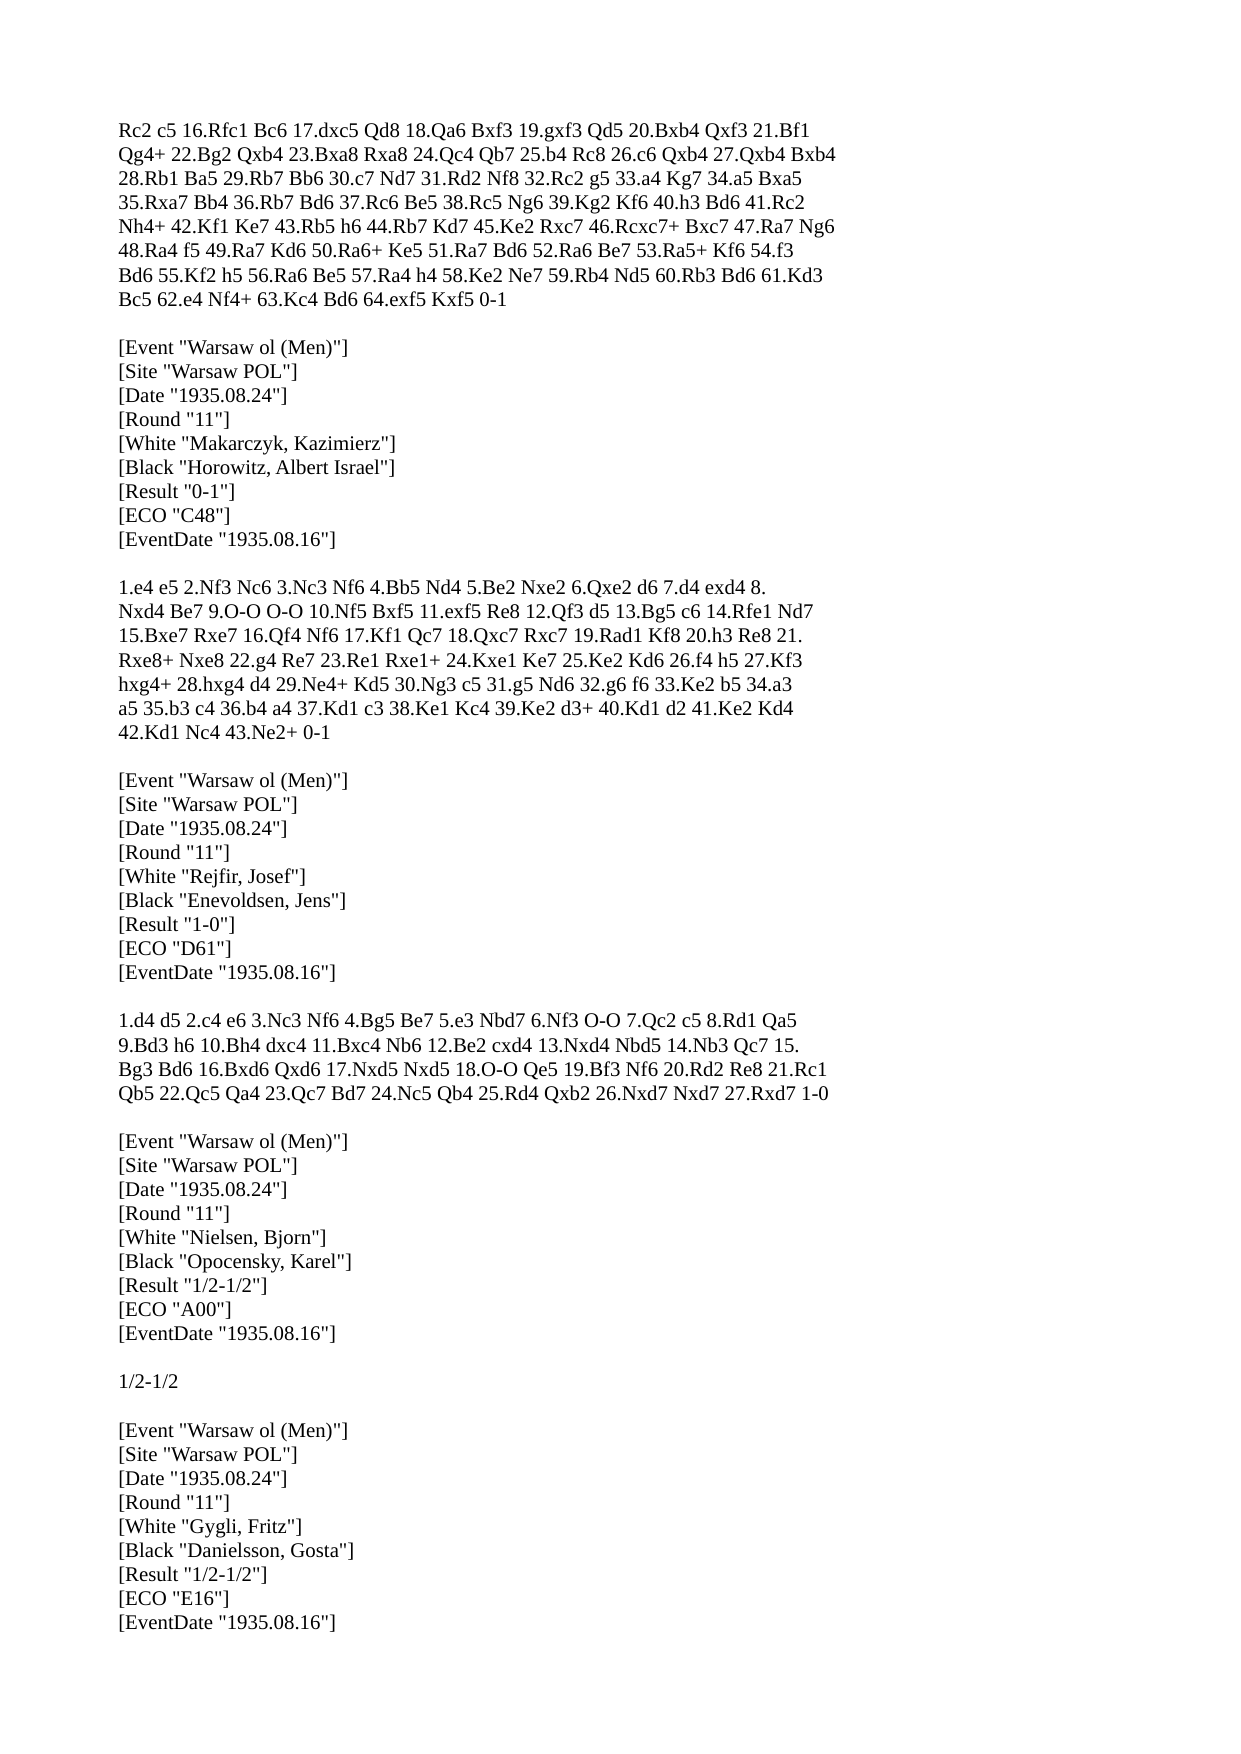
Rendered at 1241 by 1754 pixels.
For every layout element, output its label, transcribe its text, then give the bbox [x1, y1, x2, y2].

text 1/2-1/2 [118, 1369, 1122, 1393]
text [Date "1935.08.24"] [118, 383, 1122, 407]
text [Round "11"] [118, 1490, 1122, 1514]
text 1.e4 e5 2.Nf3 Nc6 3.Nc3 Nf6 4.Bb5 Nd4 5.Be2 Nxe2 6.Qxe2 d6 7.d4 exd4 8. [118, 575, 1122, 599]
text [Site "Warsaw POL"] [118, 792, 1122, 816]
text [Event "Warsaw ol (Men)"] [118, 335, 1122, 359]
text [White "Nielsen, Bjorn"] [118, 1225, 1122, 1249]
text [Result "0-1"] [118, 479, 1122, 503]
text [Round "11"] [118, 840, 1122, 864]
text Nh4+ 42.Kf1 Ke7 43.Rb5 h6 44.Rb7 Kd7 45.Ke2 Rxc7 46.Rcxc7+ Bxc7 47.Ra7 Ng6 [118, 214, 1122, 238]
text [Site "Warsaw POL"] [118, 359, 1122, 383]
text [ECO "D61"] [118, 936, 1122, 960]
text [Round "11"] [118, 1201, 1122, 1225]
text [Event "Warsaw ol (Men)"] [118, 1129, 1122, 1153]
text [Black "Opocensky, Karel"] [118, 1249, 1122, 1273]
text 35.Rxa7 Bb4 36.Rb7 Bd6 37.Rc6 Be5 38.Rc5 Ng6 39.Kg2 Kf6 40.h3 Bd6 41.Rc2 [118, 190, 1122, 214]
text [EventDate "1935.08.16"] [118, 960, 1122, 984]
text Bd6 55.Kf2 h5 56.Ra6 Be5 57.Ra4 h4 58.Ke2 Ne7 59.Rb4 Nd5 60.Rb3 Bd6 61.Kd3 [118, 262, 1122, 287]
text Rxe8+ Nxe8 22.g4 Re7 23.Re1 Rxe1+ 24.Kxe1 Ke7 25.Ke2 Kd6 26.f4 h5 27.Kf3 [118, 647, 1122, 672]
text [Site "Warsaw POL"] [118, 1442, 1122, 1466]
text [EventDate "1935.08.16"] [118, 1321, 1122, 1345]
text [Event "Warsaw ol (Men)"] [118, 1417, 1122, 1442]
text Bg3 Bd6 16.Bxd6 Qxd6 17.Nxd5 Nxd5 18.O-O Qe5 19.Bf3 Nf6 20.Rd2 Re8 21.Rc1 [118, 1057, 1122, 1081]
text Nxd4 Be7 9.O-O O-O 10.Nf5 Bxf5 11.exf5 Re8 12.Qf3 d5 13.Bg5 c6 14.Rfe1 Nd7 [118, 599, 1122, 623]
text 15.Bxe7 Rxe7 16.Qf4 Nf6 17.Kf1 Qc7 18.Qxc7 Rxc7 19.Rad1 Kf8 20.h3 Re8 21. [118, 623, 1122, 647]
text [Black "Horowitz, Albert Israel"] [118, 455, 1122, 479]
text [White "Makarczyk, Kazimierz"] [118, 431, 1122, 455]
text Rc2 c5 16.Rfc1 Bc6 17.dxc5 Qd8 18.Qa6 Bxf3 19.gxf3 Qd5 20.Bxb4 Qxf3 21.Bf1 [118, 118, 1122, 142]
text [ECO "C48"] [118, 503, 1122, 527]
text [Result "1-0"] [118, 912, 1122, 936]
text 28.Rb1 Ba5 29.Rb7 Bb6 30.c7 Nd7 31.Rd2 Nf8 32.Rc2 g5 33.a4 Kg7 34.a5 Bxa5 [118, 166, 1122, 190]
text [Result "1/2-1/2"] [118, 1273, 1122, 1297]
text 48.Ra4 f5 49.Ra7 Kd6 50.Ra6+ Ke5 51.Ra7 Bd6 52.Ra6 Be7 53.Ra5+ Kf6 54.f3 [118, 238, 1122, 262]
text [EventDate "1935.08.16"] [118, 527, 1122, 551]
text 1.d4 d5 2.c4 e6 3.Nc3 Nf6 4.Bg5 Be7 5.e3 Nbd7 6.Nf3 O-O 7.Qc2 c5 8.Rd1 Qa5 [118, 1008, 1122, 1032]
text [Date "1935.08.24"] [118, 816, 1122, 840]
text [Result "1/2-1/2"] [118, 1562, 1122, 1586]
text Qb5 22.Qc5 Qa4 23.Qc7 Bd7 24.Nc5 Qb4 25.Rd4 Qxb2 26.Nxd7 Nxd7 27.Rxd7 1-0 [118, 1081, 1122, 1105]
text 42.Kd1 Nc4 43.Ne2+ 0-1 [118, 720, 1122, 744]
text [Event "Warsaw ol (Men)"] [118, 768, 1122, 792]
text Qg4+ 22.Bg2 Qxb4 23.Bxa8 Rxa8 24.Qc4 Qb7 25.b4 Rc8 26.c6 Qxb4 27.Qxb4 Bxb4 [118, 142, 1122, 166]
text [White "Rejfir, Josef"] [118, 864, 1122, 888]
text [Date "1935.08.24"] [118, 1466, 1122, 1490]
text [EventDate "1935.08.16"] [118, 1610, 1122, 1634]
text Bc5 62.e4 Nf4+ 63.Kc4 Bd6 64.exf5 Kxf5 0-1 [118, 287, 1122, 311]
text [Round "11"] [118, 407, 1122, 431]
text [ECO "E16"] [118, 1586, 1122, 1610]
text hxg4+ 28.hxg4 d4 29.Ne4+ Kd5 30.Ng3 c5 31.g5 Nd6 32.g6 f6 33.Ke2 b5 34.a3 [118, 672, 1122, 696]
text [Date "1935.08.24"] [118, 1177, 1122, 1201]
text [ECO "A00"] [118, 1297, 1122, 1321]
text [Black "Enevoldsen, Jens"] [118, 888, 1122, 912]
text [White "Gygli, Fritz"] [118, 1514, 1122, 1538]
text 9.Bd3 h6 10.Bh4 dxc4 11.Bxc4 Nb6 12.Be2 cxd4 13.Nxd4 Nbd5 14.Nb3 Qc7 15. [118, 1032, 1122, 1057]
text [Black "Danielsson, Gosta"] [118, 1538, 1122, 1562]
text a5 35.b3 c4 36.b4 a4 37.Kd1 c3 38.Ke1 Kc4 39.Ke2 d3+ 40.Kd1 d2 41.Ke2 Kd4 [118, 696, 1122, 720]
text [Site "Warsaw POL"] [118, 1153, 1122, 1177]
